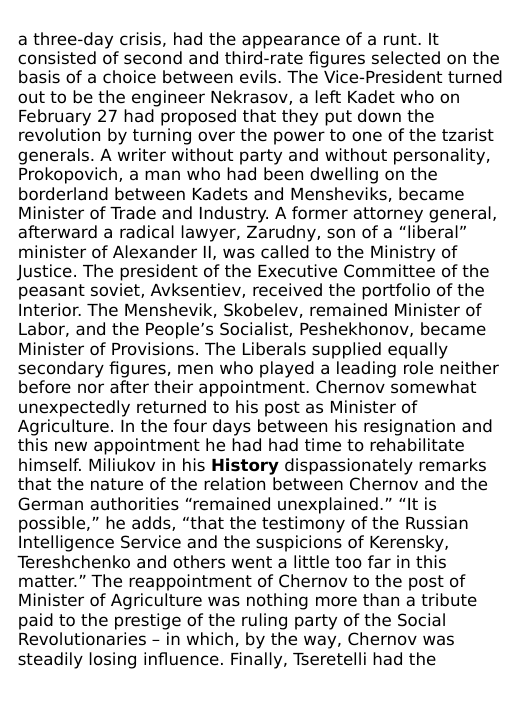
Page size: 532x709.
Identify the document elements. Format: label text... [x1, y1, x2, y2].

text a three-day crisis, had the appearance of a runt. It consisted of second and third-rate figures selected on the basis of a choice between evils. The Vice-President turned out to be the engineer Nekrasov, a left Kadet who on February 27 had proposed that they put down the revolution by turning over the power to one of the tzarist generals. A writer without party and without personality, Prokopovich, a man who had been dwelling on the borderland between Kadets and Mensheviks, became Minister of Trade and Industry. A former attorney general, afterward a radical lawyer, Zarudny, son of a “liberal” minister of Alexander II, was called to the Ministry of Justice. The president of the Executive Committee of the peasant soviet, Avksentiev, received the portfolio of the Interior. The Menshevik, Skobelev, remained Minister of Labor, and the People’s Socialist, Peshekhonov, became Minister of Provisions. The Liberals supplied equally secondary figures, men who played a leading role neither before nor after their appointment. Chernov somewhat unexpectedly returned to his post as Minister of Agriculture. In the four days between his resignation and this new appointment he had had time to rehabilitate himself. Miliukov in his History dispassionately remarks that the nature of the relation between Chernov and the German authorities “remained unexplained.” “It is possible,” he adds, “that the testimony of the Russian Intelligence Service and the suspicions of Kerensky, Tereshchenko and others went a little too far in this matter.” The reappointment of Chernov to the post of Minister of Agriculture was nothing more than a tribute paid to the prestige of the ruling party of the Social Revolutionaries – in which, by the way, Chernov was steadily losing influence. Finally, Tseretelli had the [18, 29, 514, 669]
